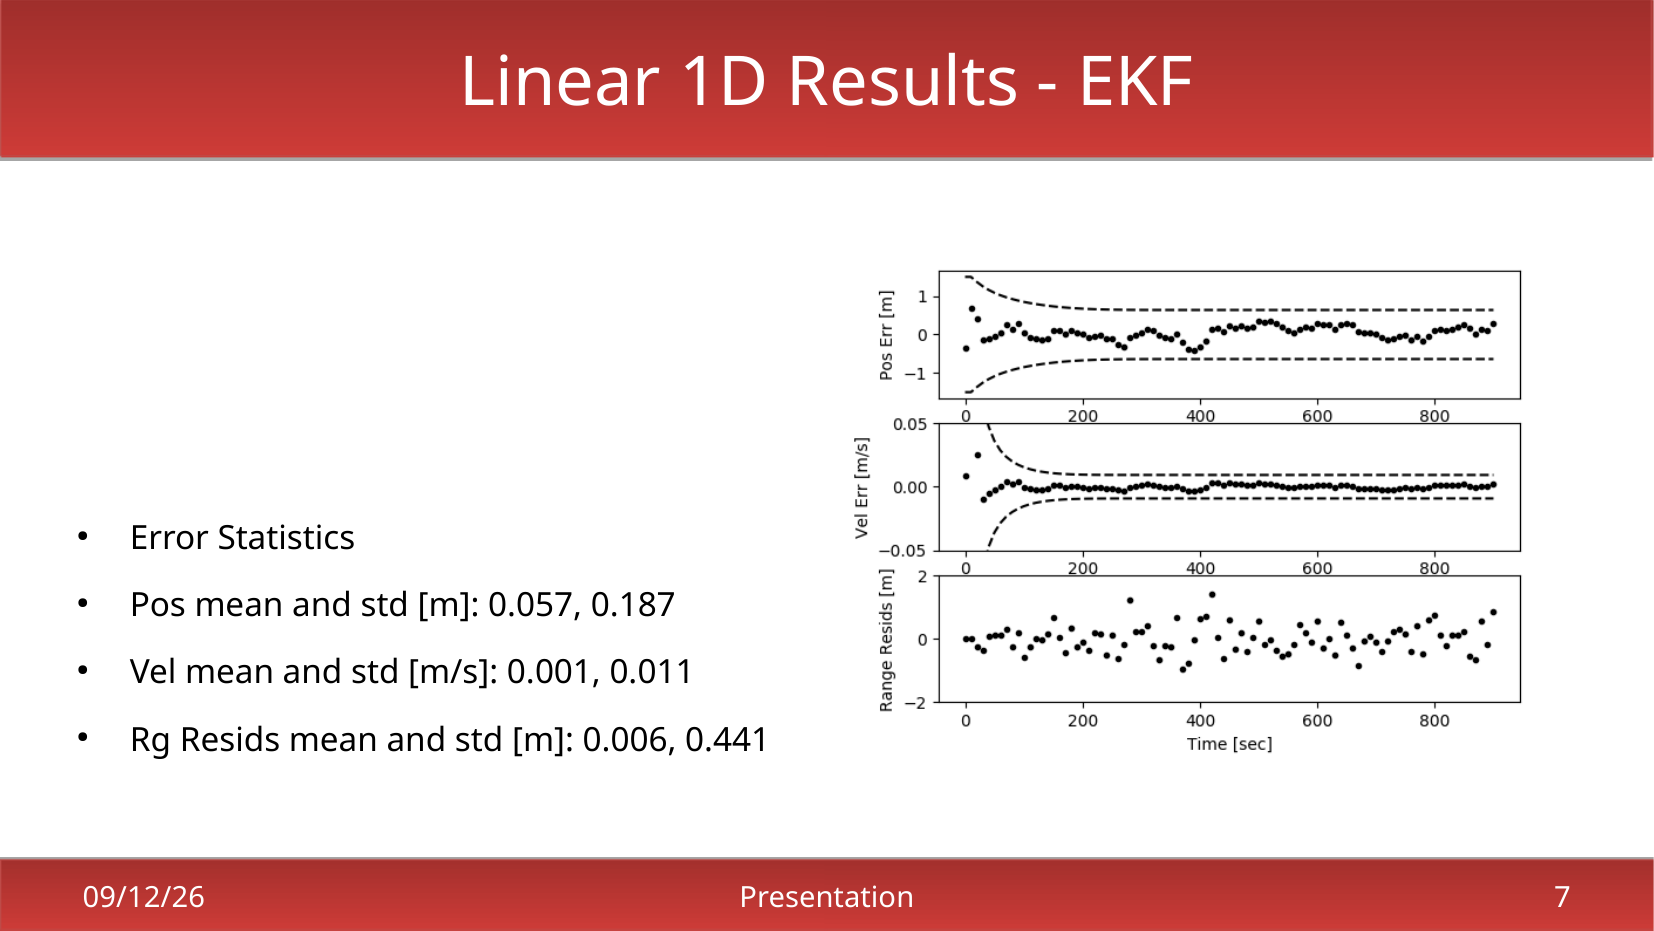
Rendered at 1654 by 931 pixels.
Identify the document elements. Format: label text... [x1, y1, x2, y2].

picture [845, 204, 1595, 764]
list Error Statistics Pos mean and std [m]: 0.057, 0.187 Vel mean and std [m/s]: 0.001, 0.011 Rg Resids mean and std [m]: 0.006, 0.441 [59, 177, 809, 792]
picture [0, 857, 1654, 931]
title Linear 1D Results - EKF [59, 23, 1595, 133]
picture [0, 0, 1654, 161]
